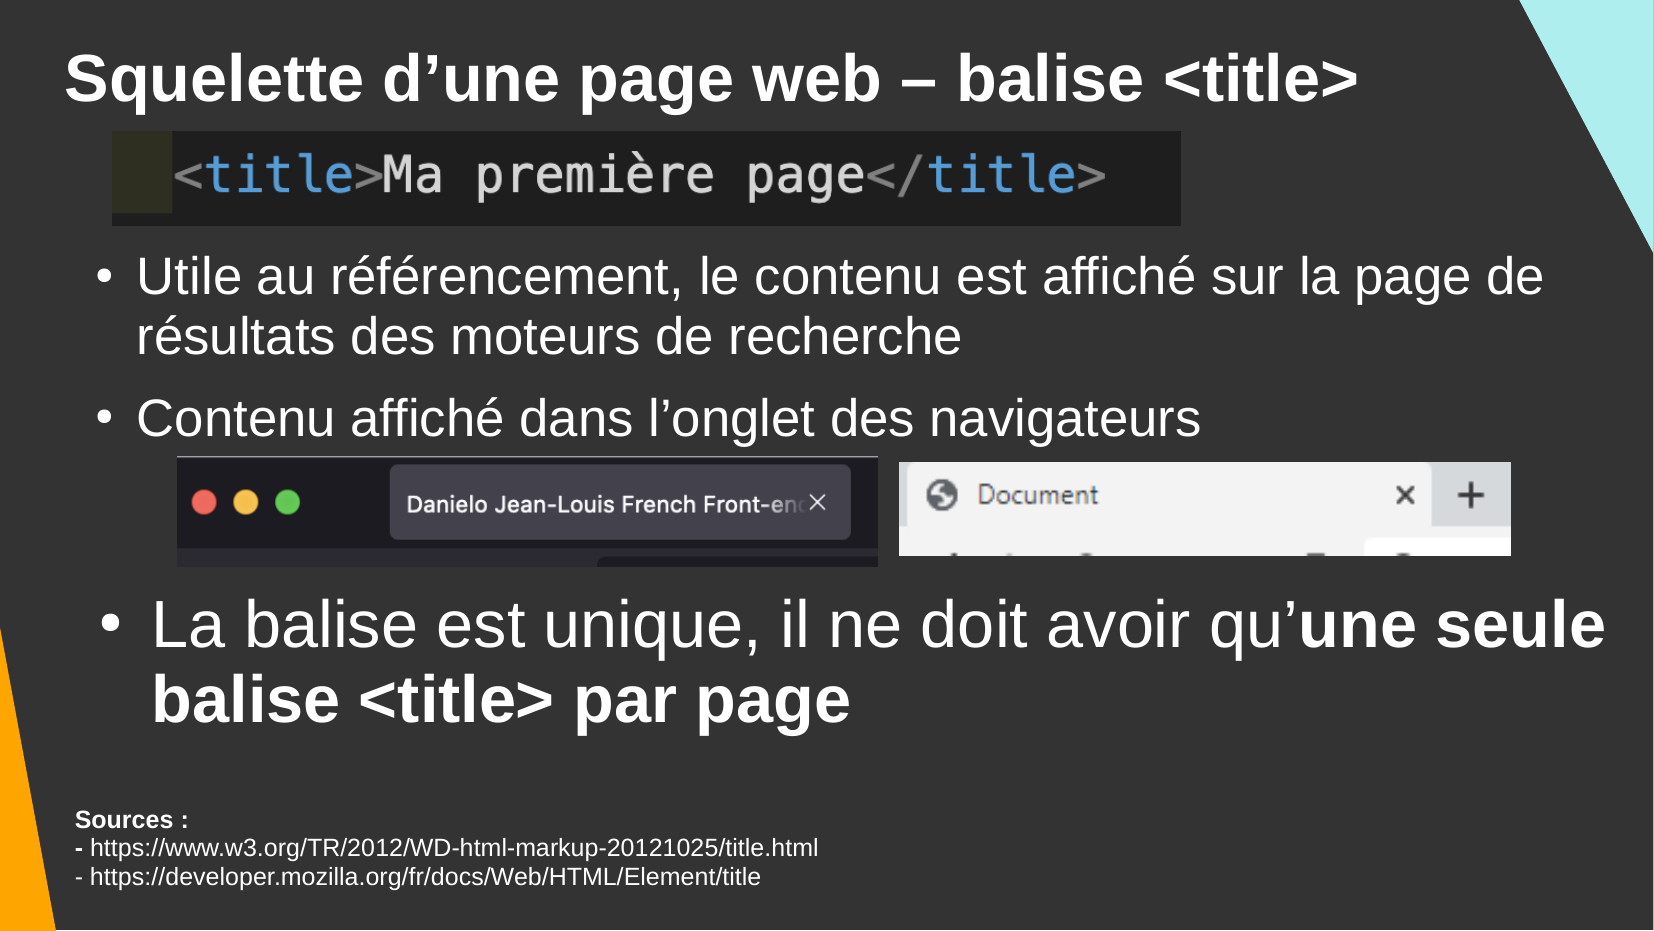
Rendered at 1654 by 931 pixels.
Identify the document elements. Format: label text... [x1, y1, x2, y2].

picture [899, 462, 1511, 556]
picture [177, 456, 878, 567]
list La balise est unique, il ne doit avoir qu’une seule balise <title> par page [80, 587, 1635, 790]
title Squelette d’une page web – balise <title> [64, 40, 1553, 125]
text_box [0, 627, 57, 931]
list Utile au référencement, le contenu est affiché sur la page de résultats des moteurs de recherche Contenu affiché dans l’onglet des navigateurs [80, 247, 1635, 450]
text_box Sources : - https://www.w3.org/TR/2012/WD-html-markup-20121025/title.html - https://developer.mozilla.org/fr/docs/Web/HTML/Element/title [59, 798, 1548, 931]
text_box [1519, 0, 1654, 255]
picture [112, 131, 1181, 226]
